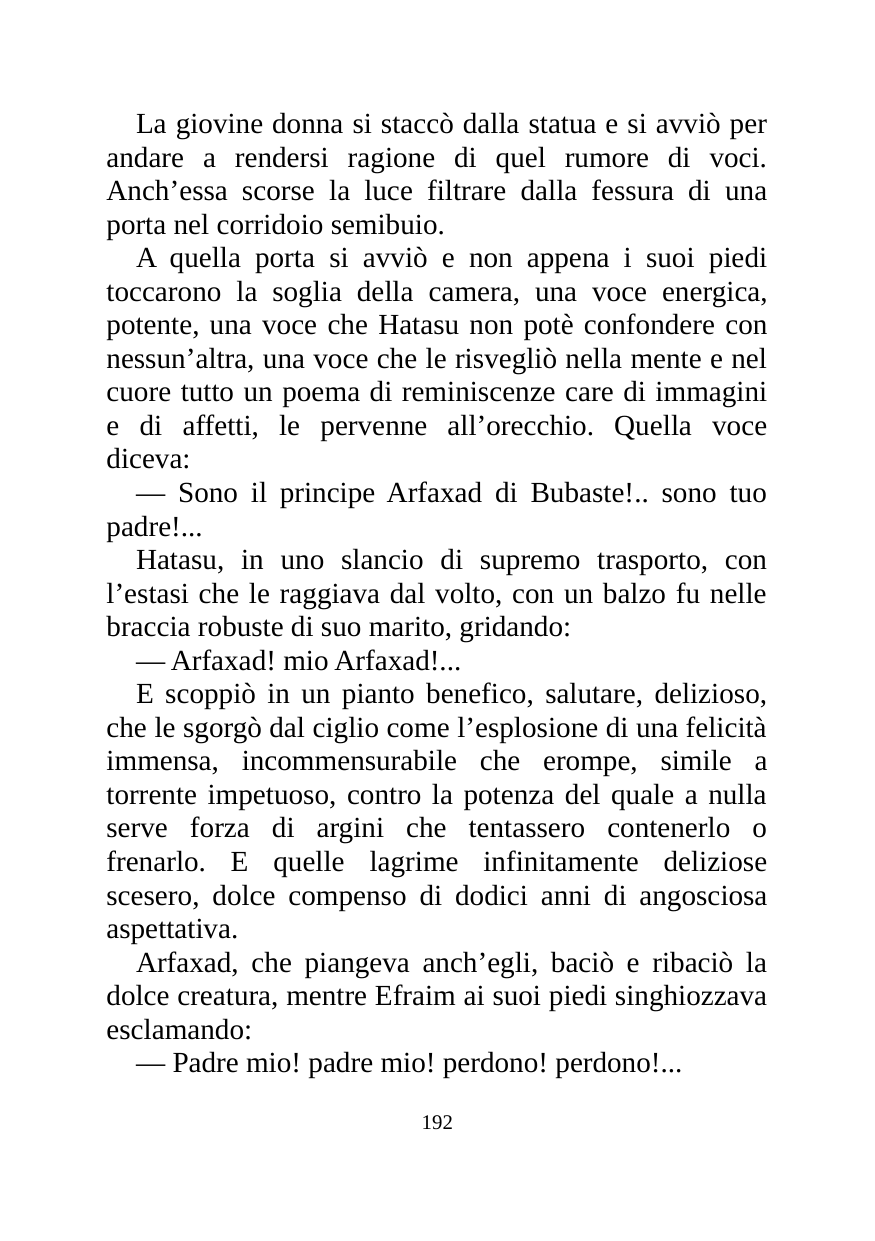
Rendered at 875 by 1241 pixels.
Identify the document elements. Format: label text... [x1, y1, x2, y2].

text — Arfaxad! mio Arfaxad!... [106, 643, 768, 676]
text — Padre mio! padre mio! perdono! perdono!... [106, 1045, 768, 1079]
text E scoppiò in un pianto benefico, salutare, delizioso, che le sgorgò dal ciglio come l’esplosione di una felicità immensa, incommensurabile che erompe, simile a torrente impetuoso, contro la potenza del quale a nulla serve forza di argini che tentassero contenerlo o frenarlo. E quelle lagrime infinitamente deliziose scesero, dolce compenso di dodici anni di angosciosa aspettativa. [106, 676, 768, 945]
text — Sono il principe Arfaxad di Bubaste!.. sono tuo padre!... [106, 475, 768, 542]
text Arfaxad, che piangeva anch’egli, baciò e ribaciò la dolce creatura, mentre Efraim ai suoi piedi singhiozzava esclamando: [106, 945, 768, 1045]
text La giovine donna si staccò dalla statua e si avviò per andare a rendersi ragione di quel rumore di voci. Anch’essa scorse la luce filtrare dalla fessura di una porta nel corridoio semibuio. [106, 106, 768, 240]
text Hatasu, in uno slancio di supremo trasporto, con l’estasi che le raggiava dal volto, con un balzo fu nelle braccia robuste di suo marito, gridando: [106, 542, 768, 643]
text A quella porta si avviò e non appena i suoi piedi toccarono la soglia della camera, una voce energica, potente, una voce che Hatasu non potè confondere con nessun’altra, una voce che le risvegliò nella mente e nel cuore tutto un poema di reminiscenze care di immagini e di affetti, le pervenne all’orecchio. Quella voce diceva: [106, 240, 768, 475]
